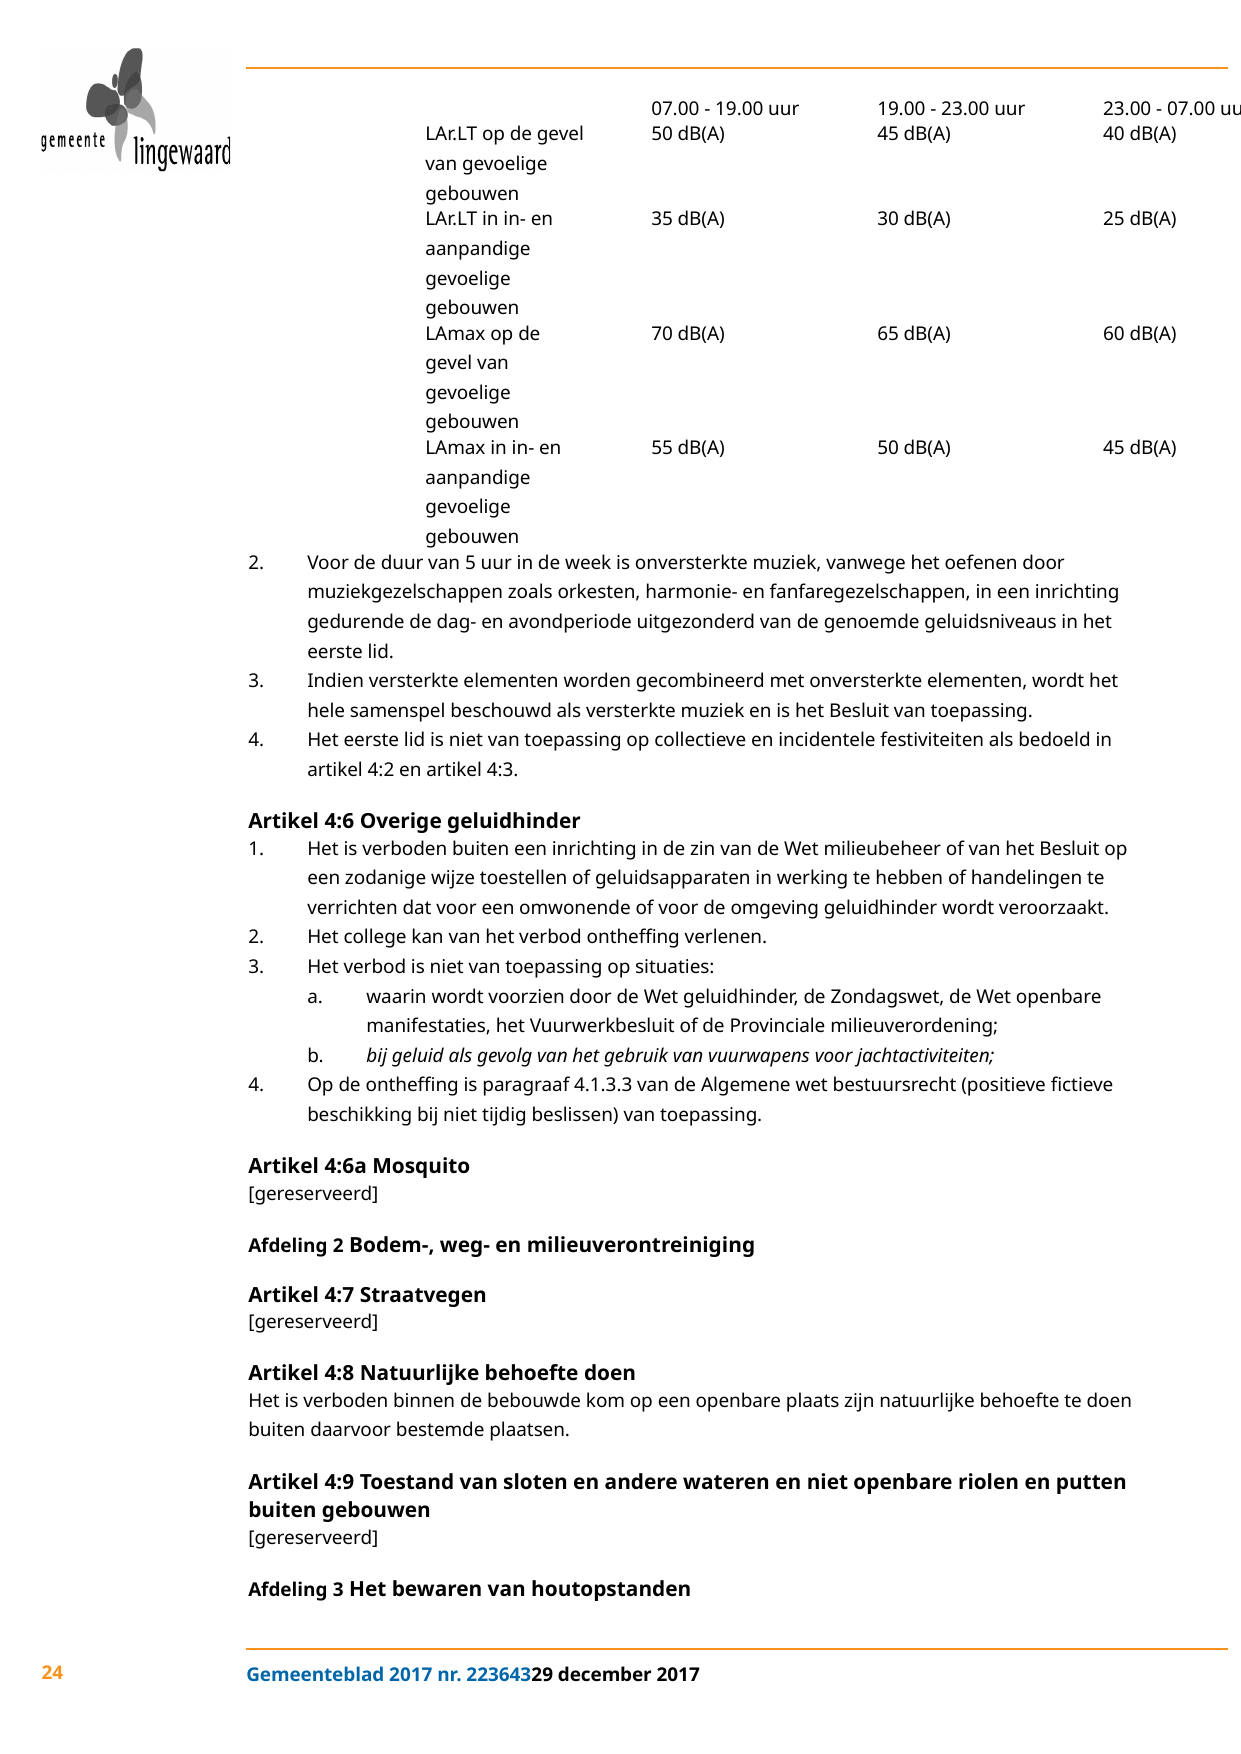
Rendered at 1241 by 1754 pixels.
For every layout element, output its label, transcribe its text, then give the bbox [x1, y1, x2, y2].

text [gereserveerd] [248, 1308, 1152, 1334]
table_header 19.00 - 23.00 uur [818, 95, 1044, 121]
list Het verbod is niet van toepassing op situaties: [248, 953, 1152, 979]
table_cell LAmax in in- en aanpandige gevoelige gebouwen [366, 435, 592, 549]
text Artikel 4:9 Toestand van sloten en andere wateren en niet openbare riolen en putten buiten gebouwen [248, 1467, 1152, 1524]
list Het eerste lid is niet van toepassing op collectieve en incidentele festiviteiten als bedoeld in artikel 4:2 en artikel 4:3. [248, 727, 1152, 782]
table_header 07.00 - 19.00 uur [592, 95, 818, 121]
table_cell 45 dB(A) [818, 121, 1044, 206]
table_cell LAr.LT in in- en aanpandige gevoelige gebouwen [366, 206, 592, 320]
table_cell LAr.LT op de gevel van gevoelige gebouwen [366, 121, 592, 206]
table_cell 65 dB(A) [818, 320, 1044, 434]
picture [41, 47, 231, 172]
table_cell 50 dB(A) [592, 121, 818, 206]
list bij geluid als gevolg van het gebruik van vuurwapens voor jachtactiviteiten; [307, 1042, 1152, 1068]
list Indien versterkte elementen worden gecombineerd met onversterkte elementen, wordt het hele samenspel beschouwd als versterkte muziek en is het Besluit van toepassing. [248, 667, 1152, 723]
table_cell 70 dB(A) [592, 320, 818, 434]
table_cell 55 dB(A) [592, 435, 818, 549]
table_cell 35 dB(A) [592, 206, 818, 320]
text Artikel 4:7 Straatvegen [248, 1280, 1152, 1308]
list Voor de duur van 5 uur in de week is onversterkte muziek, vanwege het oefenen door muziekgezelschappen zoals orkesten, harmonie- en fanfaregezelschappen, in een inrichting gedurende de dag- en avondperiode uitgezonderd van de genoemde geluidsniveaus in het eerste lid. [248, 549, 1152, 663]
text Artikel 4:6 Overige geluidhinder [248, 807, 1152, 835]
text [gereserveerd] [248, 1180, 1152, 1206]
text Artikel 4:6a Mosquito [248, 1152, 1152, 1180]
table_header [366, 95, 592, 121]
table_cell 30 dB(A) [818, 206, 1044, 320]
table_cell 45 dB(A) [1044, 435, 1240, 549]
list Op de ontheffing is paragraaf 4.1.3.3 van de Algemene wet bestuursrecht (positieve fictieve beschikking bij niet tijdig beslissen) van toepassing. [248, 1072, 1152, 1127]
table_cell 50 dB(A) [818, 435, 1044, 549]
list Het college kan van het verbod ontheffing verlenen. [248, 924, 1152, 949]
list waarin wordt voorzien door de Wet geluidhinder, de Zondagswet, de Wet openbare manifestaties, het Vuurwerkbesluit of de Provinciale milieuverordening; [307, 983, 1152, 1038]
text Artikel 4:8 Natuurlijke behoefte doen [248, 1358, 1152, 1387]
text Afdeling 3 Het bewaren van houtopstanden [248, 1574, 1152, 1603]
list Het is verboden buiten een inrichting in de zin van de Wet milieubeheer of van het Besluit op een zodanige wijze toestellen of geluidsapparaten in werking te hebben of handelingen te verrichten dat voor een omwonende of voor de omgeving geluidhinder wordt veroorzaakt. [248, 835, 1152, 920]
text Het is verboden binnen de bebouwde kom op een openbare plaats zijn natuurlijke behoefte te doen buiten daarvoor bestemde plaatsen. [248, 1387, 1152, 1442]
table_cell 25 dB(A) [1044, 206, 1240, 320]
table_cell LAmax op de gevel van gevoelige gebouwen [366, 320, 592, 434]
text [gereserveerd] [248, 1524, 1152, 1549]
table_cell 60 dB(A) [1044, 320, 1240, 434]
table_header 23.00 - 07.00 uur [1044, 95, 1240, 121]
text Afdeling 2 Bodem-, weg- en milieuverontreiniging [248, 1230, 1152, 1259]
table_cell 40 dB(A) [1044, 121, 1240, 206]
